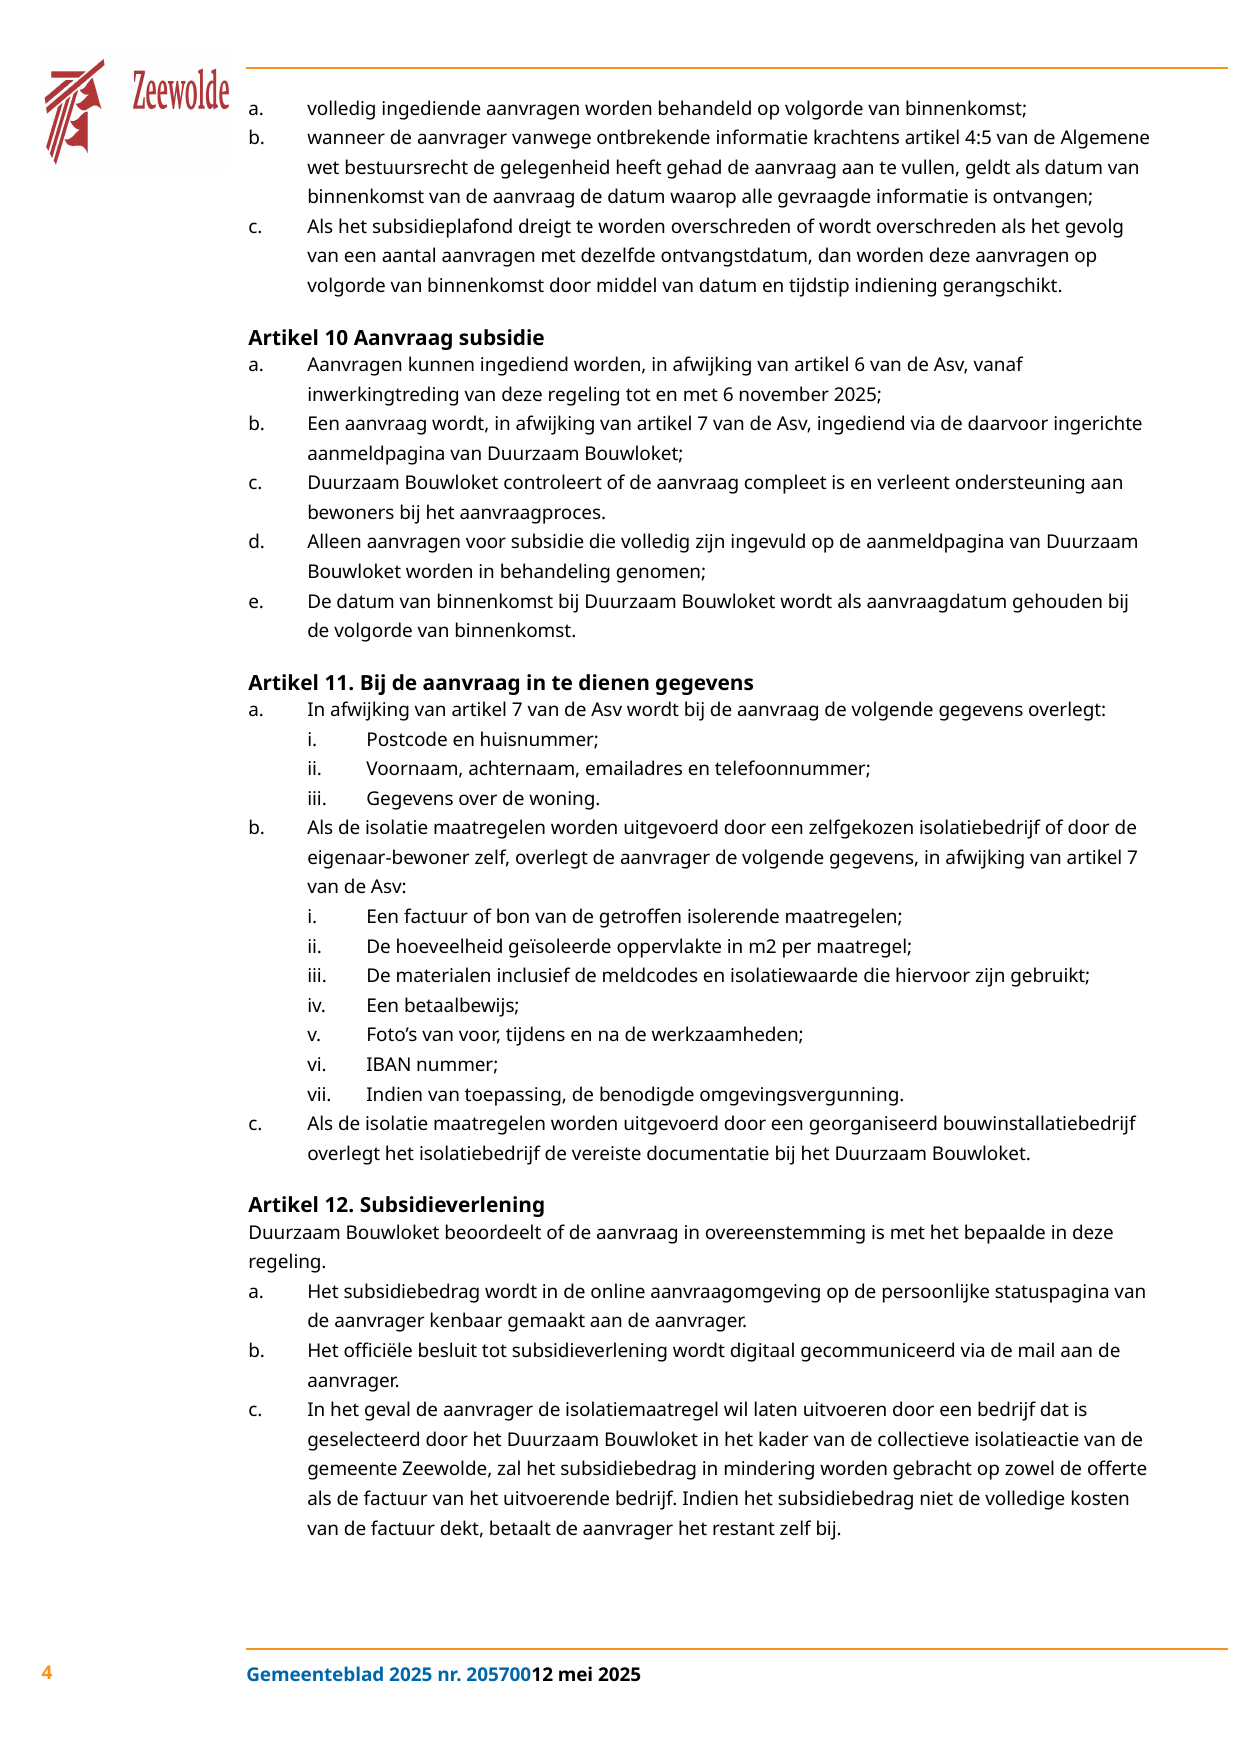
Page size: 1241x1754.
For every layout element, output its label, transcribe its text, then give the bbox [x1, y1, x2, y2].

list Postcode en huisnummer; [307, 726, 1152, 752]
list Als de isolatie maatregelen worden uitgevoerd door een zelfgekozen isolatiebedrijf of door de eigenaar-bewoner zelf, overlegt de aanvrager de volgende gegevens, in afwijking van artikel 7 van de Asv: [248, 814, 1152, 899]
list De materialen inclusief de meldcodes en isolatiewaarde die hiervoor zijn gebruikt; [307, 962, 1152, 988]
list In het geval de aanvrager de isolatiemaatregel wil laten uitvoeren door een bedrijf dat is geselecteerd door het Duurzaam Bouwloket in het kader van de collectieve isolatieactie van de gemeente Zeewolde, zal het subsidiebedrag in mindering worden gebracht op zowel de offerte als de factuur van het uitvoerende bedrijf. Indien het subsidiebedrag niet de volledige kosten van de factuur dekt, betaalt de aanvrager het restant zelf bij. [248, 1396, 1152, 1540]
list Gegevens over de woning. [307, 785, 1152, 811]
list Alleen aanvragen voor subsidie die volledig zijn ingevuld op de aanmeldpagina van Duurzaam Bouwloket worden in behandeling genomen; [248, 529, 1152, 584]
text Artikel 10 Aanvraag subsidie [248, 323, 1152, 351]
list Als de isolatie maatregelen worden uitgevoerd door een georganiseerd bouwinstallatiebedrijf overlegt het isolatiebedrijf de vereiste documentatie bij het Duurzaam Bouwloket. [248, 1110, 1152, 1166]
list De datum van binnenkomst bij Duurzaam Bouwloket wordt als aanvraagdatum gehouden bij de volgorde van binnenkomst. [248, 588, 1152, 643]
list Het subsidiebedrag wordt in de online aanvraagomgeving op de persoonlijke statuspagina van de aanvrager kenbaar gemaakt aan de aanvrager. [248, 1278, 1152, 1333]
text Artikel 12. Subsidieverlening [248, 1190, 1152, 1219]
list De hoeveelheid geïsoleerde oppervlakte in m2 per maatregel; [307, 933, 1152, 959]
list Het officiële besluit tot subsidieverlening wordt digitaal gecommuniceerd via de mail aan de aanvrager. [248, 1337, 1152, 1392]
list In afwijking van artikel 7 van de Asv wordt bij de aanvraag de volgende gegevens overlegt: [248, 696, 1152, 722]
list Indien van toepassing, de benodigde omgevingsvergunning. [307, 1081, 1152, 1107]
list Foto’s van voor, tijdens en na de werkzaamheden; [307, 1022, 1152, 1047]
picture [41, 47, 231, 172]
list wanneer de aanvrager vanwege ontbrekende informatie krachtens artikel 4:5 van de Algemene wet bestuursrecht de gelegenheid heeft gehad de aanvraag aan te vullen, geldt als datum van binnenkomst van de aanvraag de datum waarop alle gevraagde informatie is ontvangen; [248, 124, 1152, 209]
list Voornaam, achternaam, emailadres en telefoonnummer; [307, 755, 1152, 781]
list volledig ingediende aanvragen worden behandeld op volgorde van binnenkomst; [248, 95, 1152, 121]
text Duurzaam Bouwloket beoordeelt of de aanvraag in overeenstemming is met het bepaalde in deze regeling. [248, 1219, 1152, 1274]
text Artikel 11. Bij de aanvraag in te dienen gegevens [248, 668, 1152, 696]
list Duurzaam Bouwloket controleert of de aanvraag compleet is en verleent ondersteuning aan bewoners bij het aanvraagproces. [248, 469, 1152, 525]
list IBAN nummer; [307, 1051, 1152, 1077]
list Aanvragen kunnen ingediend worden, in afwijking van artikel 6 van de Asv, vanaf inwerkingtreding van deze regeling tot en met 6 november 2025; [248, 351, 1152, 406]
list Een factuur of bon van de getroffen isolerende maatregelen; [307, 903, 1152, 929]
list Als het subsidieplafond dreigt te worden overschreden of wordt overschreden als het gevolg van een aantal aanvragen met dezelfde ontvangstdatum, dan worden deze aanvragen op volgorde van binnenkomst door middel van datum en tijdstip indiening gerangschikt. [248, 213, 1152, 298]
list Een betaalbewijs; [307, 992, 1152, 1018]
list Een aanvraag wordt, in afwijking van artikel 7 van de Asv, ingediend via de daarvoor ingerichte aanmeldpagina van Duurzaam Bouwloket; [248, 410, 1152, 466]
